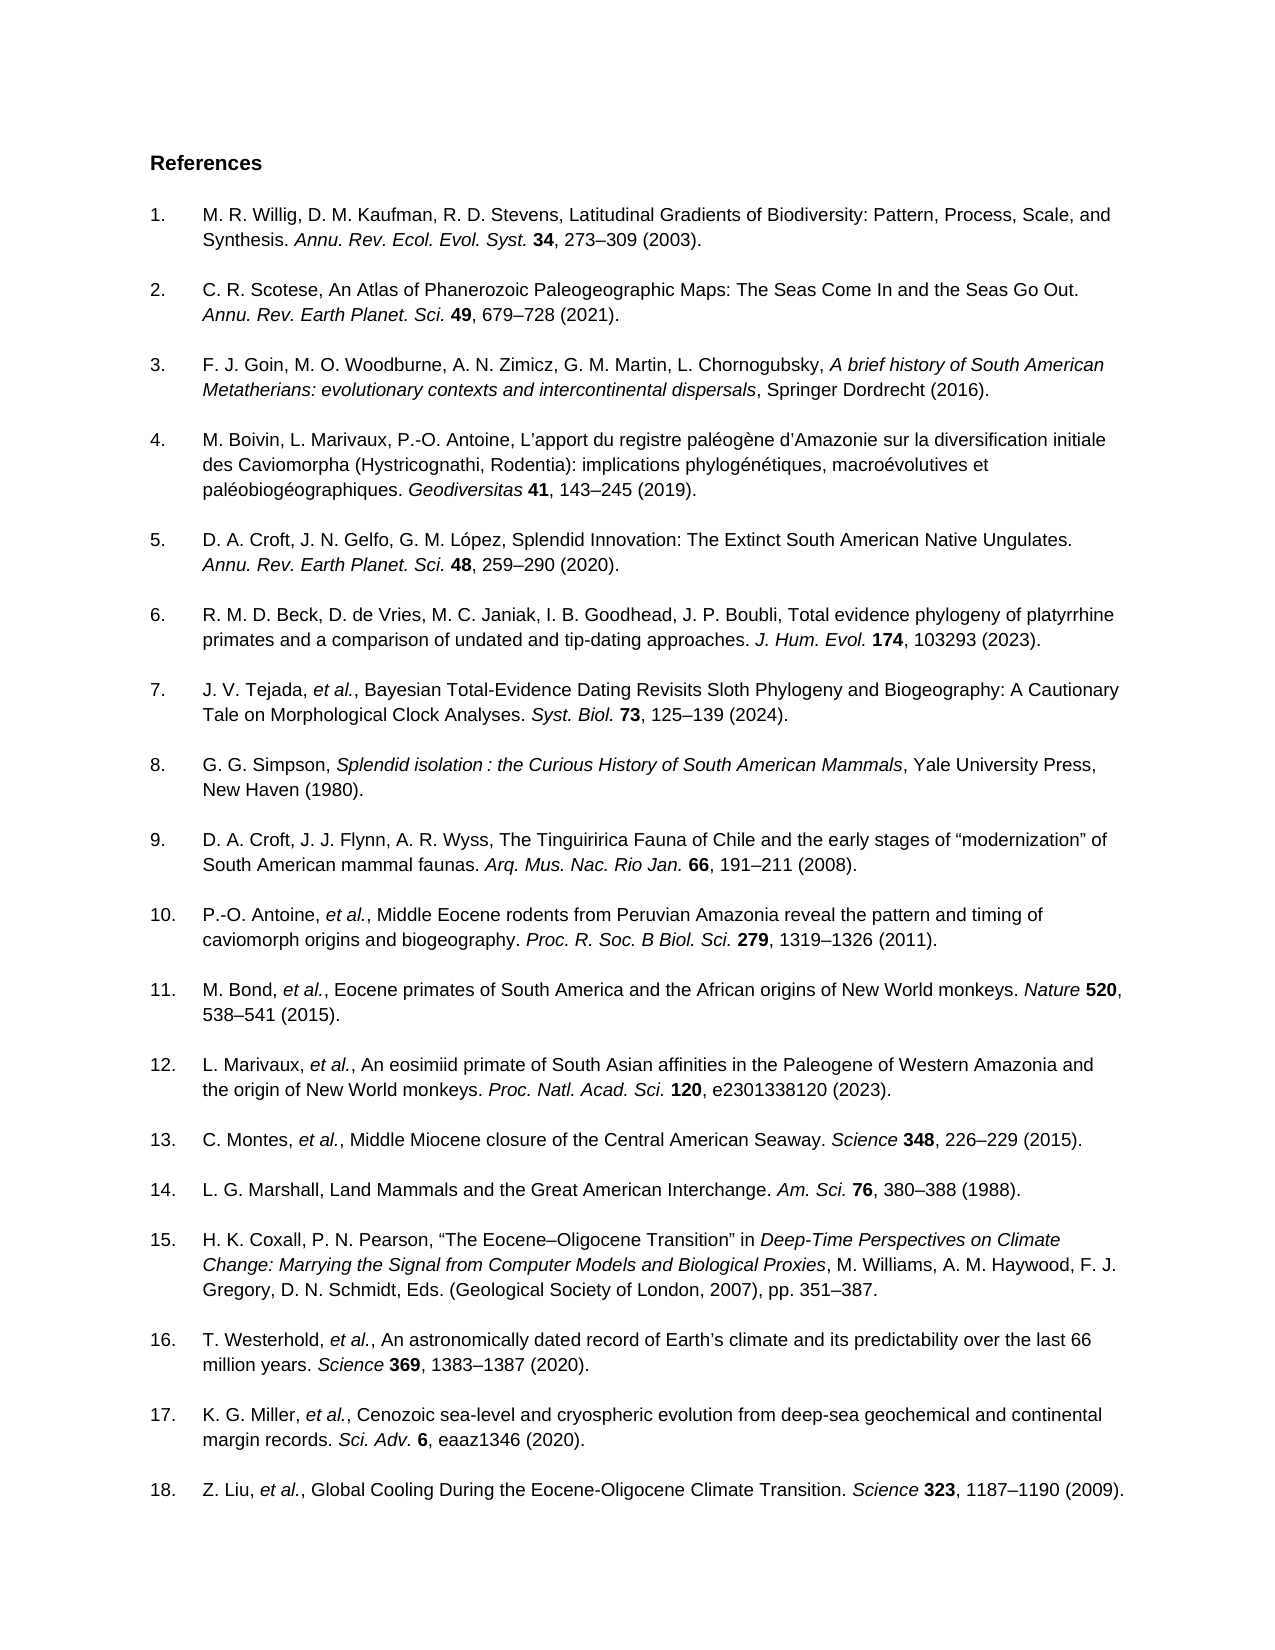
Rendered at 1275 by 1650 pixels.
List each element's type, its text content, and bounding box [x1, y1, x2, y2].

text References [150, 150, 1125, 175]
text 4. M. Boivin, L. Marivaux, P.-O. Antoine, L’apport du registre paléogène d’Amazonie sur la diversification initiale des Caviomorpha (Hystricognathi, Rodentia): implications phylogénétiques, macroévolutives et paléobiogéographiques. Geodiversitas 41, 143–245 (2019). [150, 425, 1125, 500]
text 9. D. A. Croft, J. J. Flynn, A. R. Wyss, The Tinguiririca Fauna of Chile and the early stages of “modernization” of South American mammal faunas. Arq. Mus. Nac. Rio Jan. 66, 191–211 (2008). [150, 825, 1125, 875]
text 15. H. K. Coxall, P. N. Pearson, “The Eocene–Oligocene Transition” in Deep-Time Perspectives on Climate Change: Marrying the Signal from Computer Models and Biological Proxies, M. Williams, A. M. Haywood, F. J. Gregory, D. N. Schmidt, Eds. (Geological Society of London, 2007), pp. 351–387. [150, 1225, 1125, 1300]
text 13. C. Montes, et al., Middle Miocene closure of the Central American Seaway. Science 348, 226–229 (2015). [150, 1125, 1125, 1150]
text 12. L. Marivaux, et al., An eosimiid primate of South Asian affinities in the Paleogene of Western Amazonia and the origin of New World monkeys. Proc. Natl. Acad. Sci. 120, e2301338120 (2023). [150, 1050, 1125, 1100]
text 7. J. V. Tejada, et al., Bayesian Total-Evidence Dating Revisits Sloth Phylogeny and Biogeography: A Cautionary Tale on Morphological Clock Analyses. Syst. Biol. 73, 125–139 (2024). [150, 675, 1125, 725]
text 5. D. A. Croft, J. N. Gelfo, G. M. López, Splendid Innovation: The Extinct South American Native Ungulates. Annu. Rev. Earth Planet. Sci. 48, 259–290 (2020). [150, 525, 1125, 575]
text 11. M. Bond, et al., Eocene primates of South America and the African origins of New World monkeys. Nature 520, 538–541 (2015). [150, 975, 1125, 1025]
text 16. T. Westerhold, et al., An astronomically dated record of Earth’s climate and its predictability over the last 66 million years. Science 369, 1383–1387 (2020). [150, 1325, 1125, 1375]
text 10. P.-O. Antoine, et al., Middle Eocene rodents from Peruvian Amazonia reveal the pattern and timing of caviomorph origins and biogeography. Proc. R. Soc. B Biol. Sci. 279, 1319–1326 (2011). [150, 900, 1125, 950]
text 6. R. M. D. Beck, D. de Vries, M. C. Janiak, I. B. Goodhead, J. P. Boubli, Total evidence phylogeny of platyrrhine primates and a comparison of undated and tip-dating approaches. J. Hum. Evol. 174, 103293 (2023). [150, 600, 1125, 650]
text 2. C. R. Scotese, An Atlas of Phanerozoic Paleogeographic Maps: The Seas Come In and the Seas Go Out. Annu. Rev. Earth Planet. Sci. 49, 679–728 (2021). [150, 275, 1125, 325]
text 18. Z. Liu, et al., Global Cooling During the Eocene-Oligocene Climate Transition. Science 323, 1187–1190 (2009). [150, 1475, 1125, 1500]
text 17. K. G. Miller, et al., Cenozoic sea-level and cryospheric evolution from deep-sea geochemical and continental margin records. Sci. Adv. 6, eaaz1346 (2020). [150, 1400, 1125, 1450]
text 1. M. R. Willig, D. M. Kaufman, R. D. Stevens, Latitudinal Gradients of Biodiversity: Pattern, Process, Scale, and Synthesis. Annu. Rev. Ecol. Evol. Syst. 34, 273–309 (2003). [150, 200, 1125, 250]
text 14. L. G. Marshall, Land Mammals and the Great American Interchange. Am. Sci. 76, 380–388 (1988). [150, 1175, 1125, 1200]
text 3. F. J. Goin, M. O. Woodburne, A. N. Zimicz, G. M. Martin, L. Chornogubsky, A brief history of South American Metatherians: evolutionary contexts and intercontinental dispersals, Springer Dordrecht (2016). [150, 350, 1125, 400]
text 8. G. G. Simpson, Splendid isolation : the Curious History of South American Mammals, Yale University Press, New Haven (1980). [150, 750, 1125, 800]
